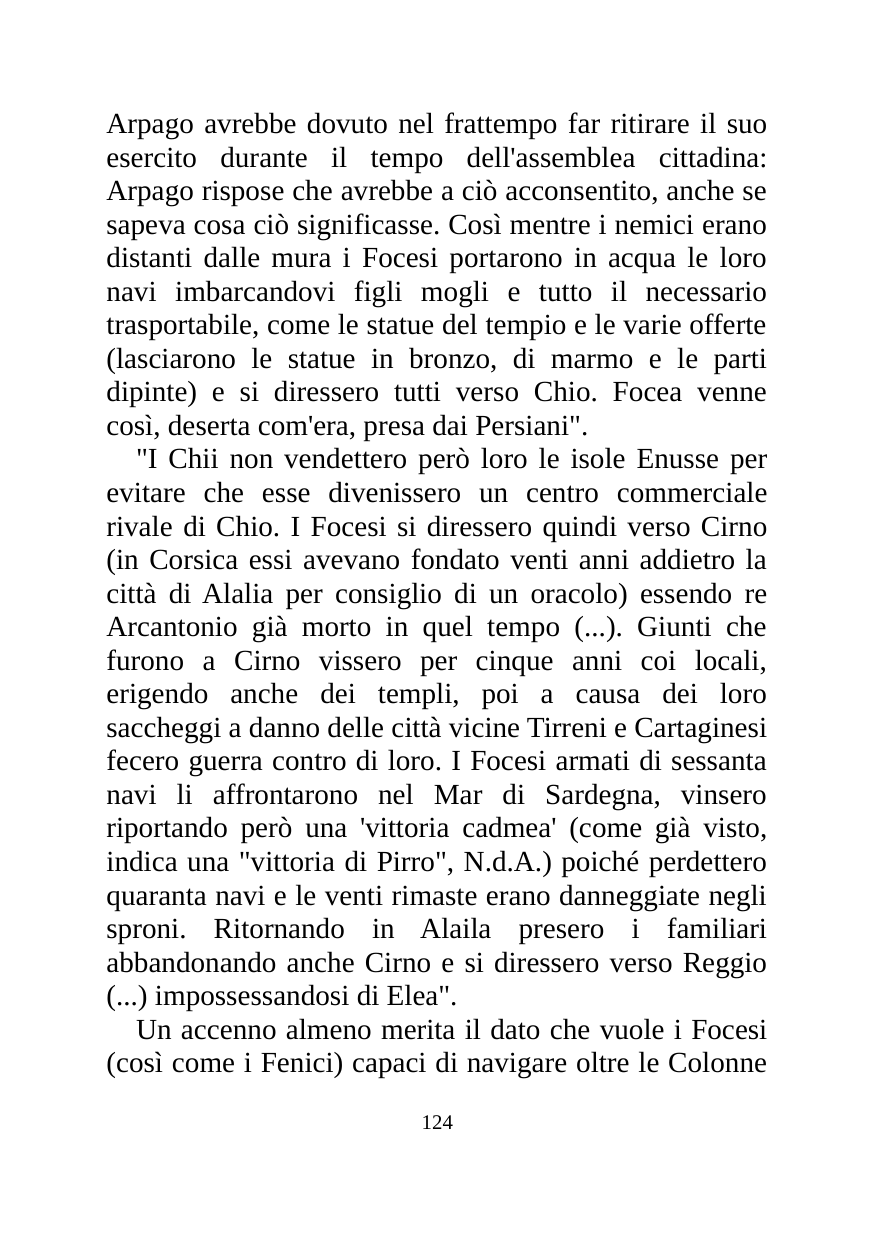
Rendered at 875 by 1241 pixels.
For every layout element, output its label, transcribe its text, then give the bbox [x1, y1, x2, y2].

text Arpago avrebbe dovuto nel frattempo far ritirare il suo esercito durante il tempo dell'assemblea cittadina: Arpago rispose che avrebbe a ciò acconsentito, anche se sapeva cosa ciò significasse. Così mentre i nemici erano distanti dalle mura i Focesi portarono in acqua le loro navi imbarcandovi figli mogli e tutto il necessario trasportabile, come le statue del tempio e le varie offerte (lasciarono le statue in bronzo, di marmo e le parti dipinte) e si diressero tutti verso Chio. Focea venne così, deserta com'era, presa dai Persiani". [106, 106, 768, 442]
text Un accenno almeno merita il dato che vuole i Focesi (così come i Fenici) capaci di navigare oltre le Colonne [106, 1012, 768, 1079]
text "I Chii non vendettero però loro le isole Enusse per evitare che esse divenissero un centro commerciale rivale di Chio. I Focesi si diressero quindi verso Cirno (in Corsica essi avevano fondato venti anni addietro la città di Alalia per consiglio di un oracolo) essendo re Arcantonio già morto in quel tempo (...). Giunti che furono a Cirno vissero per cinque anni coi locali, erigendo anche dei templi, poi a causa dei loro saccheggi a danno delle città vicine Tirreni e Cartaginesi fecero guerra contro di loro. I Focesi armati di sessanta navi li affrontarono nel Mar di Sardegna, vinsero riportando però una 'vittoria cadmea' (come già visto, indica una "vittoria di Pirro", N.d.A.) poiché perdettero quaranta navi e le venti rimaste erano danneggiate negli sproni. Ritornando in Alaila presero i familiari abbandonando anche Cirno e si diressero verso Reggio (...) impossessandosi di Elea". [106, 442, 768, 1012]
